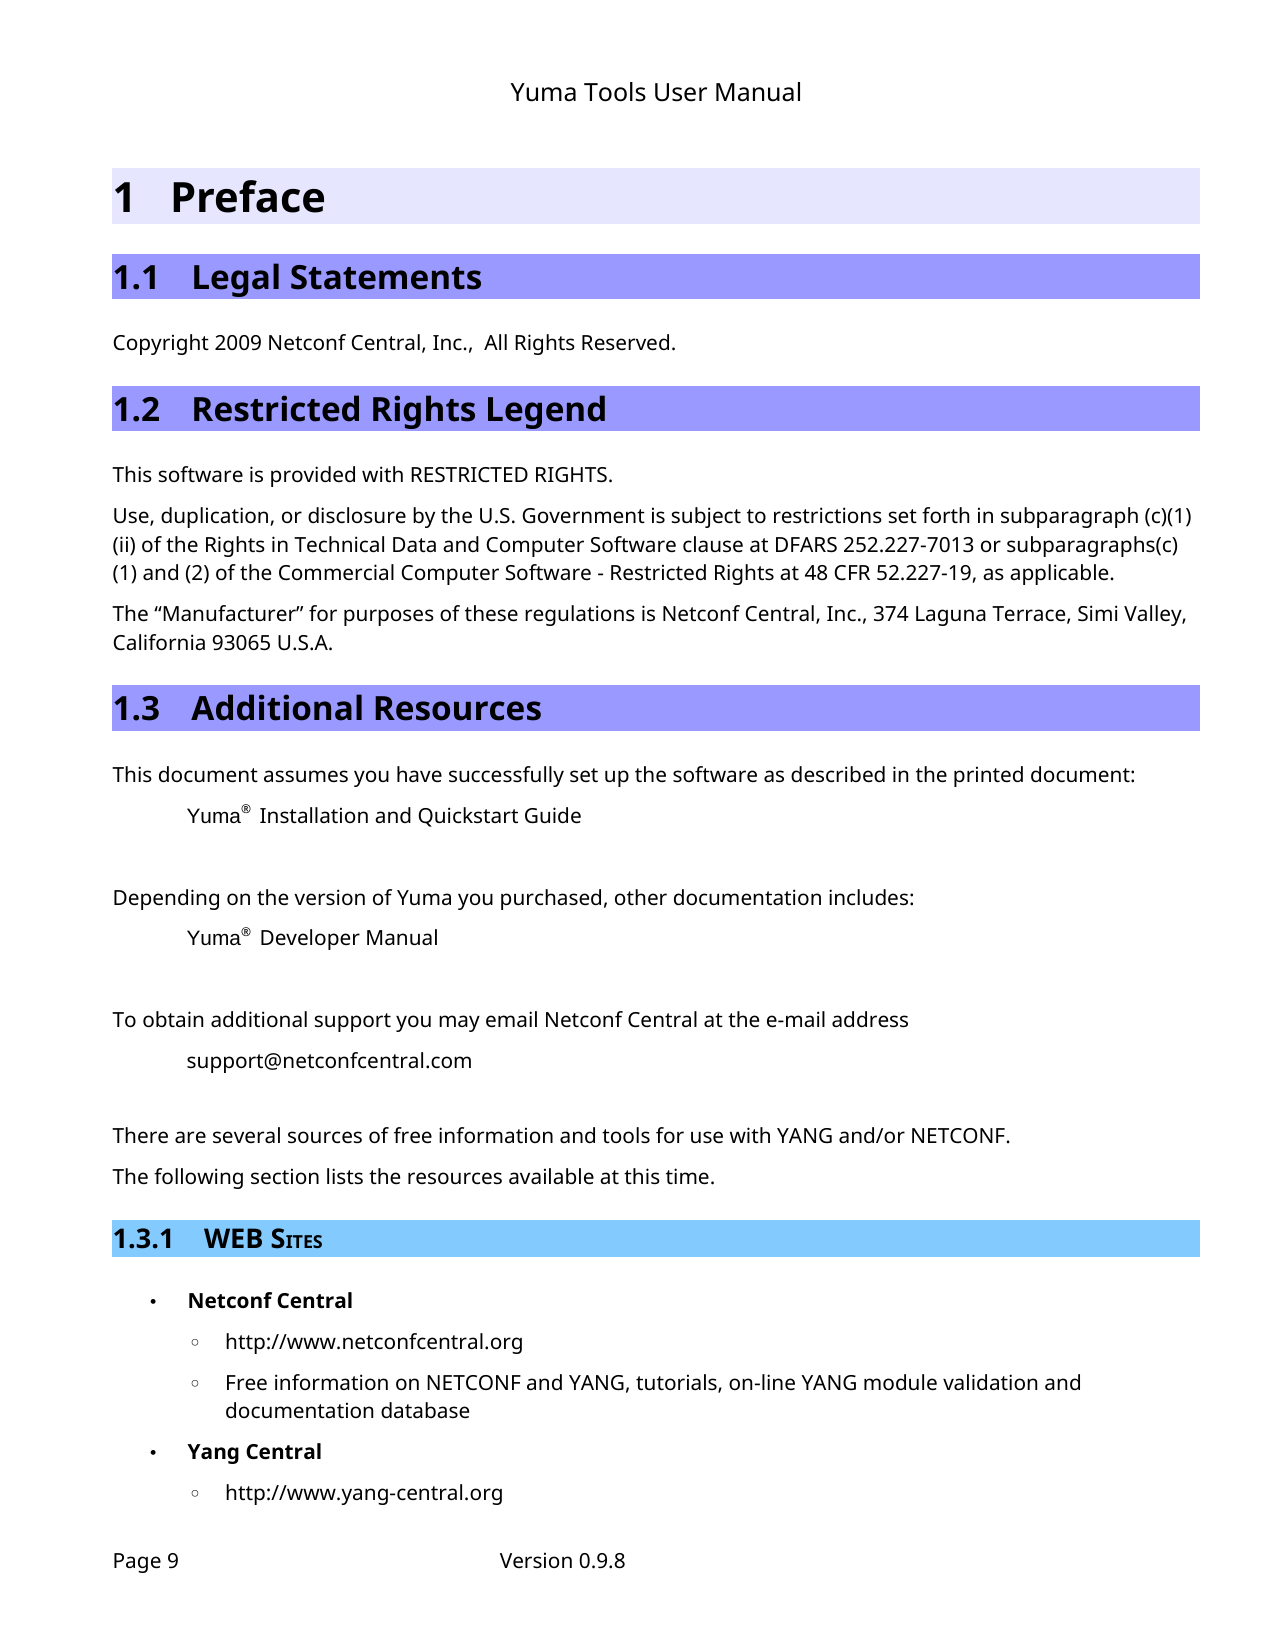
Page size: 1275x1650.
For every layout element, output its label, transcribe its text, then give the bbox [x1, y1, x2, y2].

text The following section lists the resources available at this time. [112, 1162, 1200, 1191]
text Yuma® Installation and Quickstart Guide [112, 801, 1200, 829]
subtitle Legal Statements [112, 254, 1200, 299]
text support@netconfcentral.com [112, 1046, 1200, 1075]
list Yang Central [150, 1437, 1200, 1466]
text This software is provided with RESTRICTED RIGHTS. [112, 460, 1200, 489]
list Free information on NETCONF and YANG, tutorials, on-line YANG module validation and documentation database [187, 1368, 1200, 1425]
text Copyright 2009 Netconf Central, Inc., All Rights Reserved. [112, 328, 1200, 357]
list http://www.yang-central.org [187, 1478, 1200, 1507]
list Netconf Central [150, 1286, 1200, 1314]
text Depending on the version of Yuma you purchased, other documentation includes: [112, 883, 1200, 911]
subtitle Additional Resources [112, 685, 1200, 731]
text This document assumes you have successfully set up the software as described in the printed document: [112, 760, 1200, 788]
text To obtain additional support you may email Netconf Central at the e-mail address [112, 1005, 1200, 1034]
text Use, duplication, or disclosure by the U.S. Government is subject to restrictions set forth in subparagraph (c)(1)(ii) of the Rights in Technical Data and Computer Software clause at DFARS 252.227-7013 or subparagraphs(c)(1) and (2) of the Commercial Computer Software - Restricted Rights at 48 CFR 52.227-19, as applicable. [112, 501, 1200, 587]
list http://www.netconfcentral.org [187, 1327, 1200, 1355]
text The “Manufacturer” for purposes of these regulations is Netconf Central, Inc., 374 Laguna Terrace, Simi Valley, California 93065 U.S.A. [112, 599, 1200, 656]
text Yuma® Developer Manual [112, 923, 1200, 952]
text There are several sources of free information and tools for use with YANG and/or NETCONF. [112, 1121, 1200, 1150]
subtitle WEB Sites [112, 1220, 1200, 1257]
subtitle Restricted Rights Legend [112, 386, 1200, 431]
subtitle Preface [112, 168, 1200, 224]
